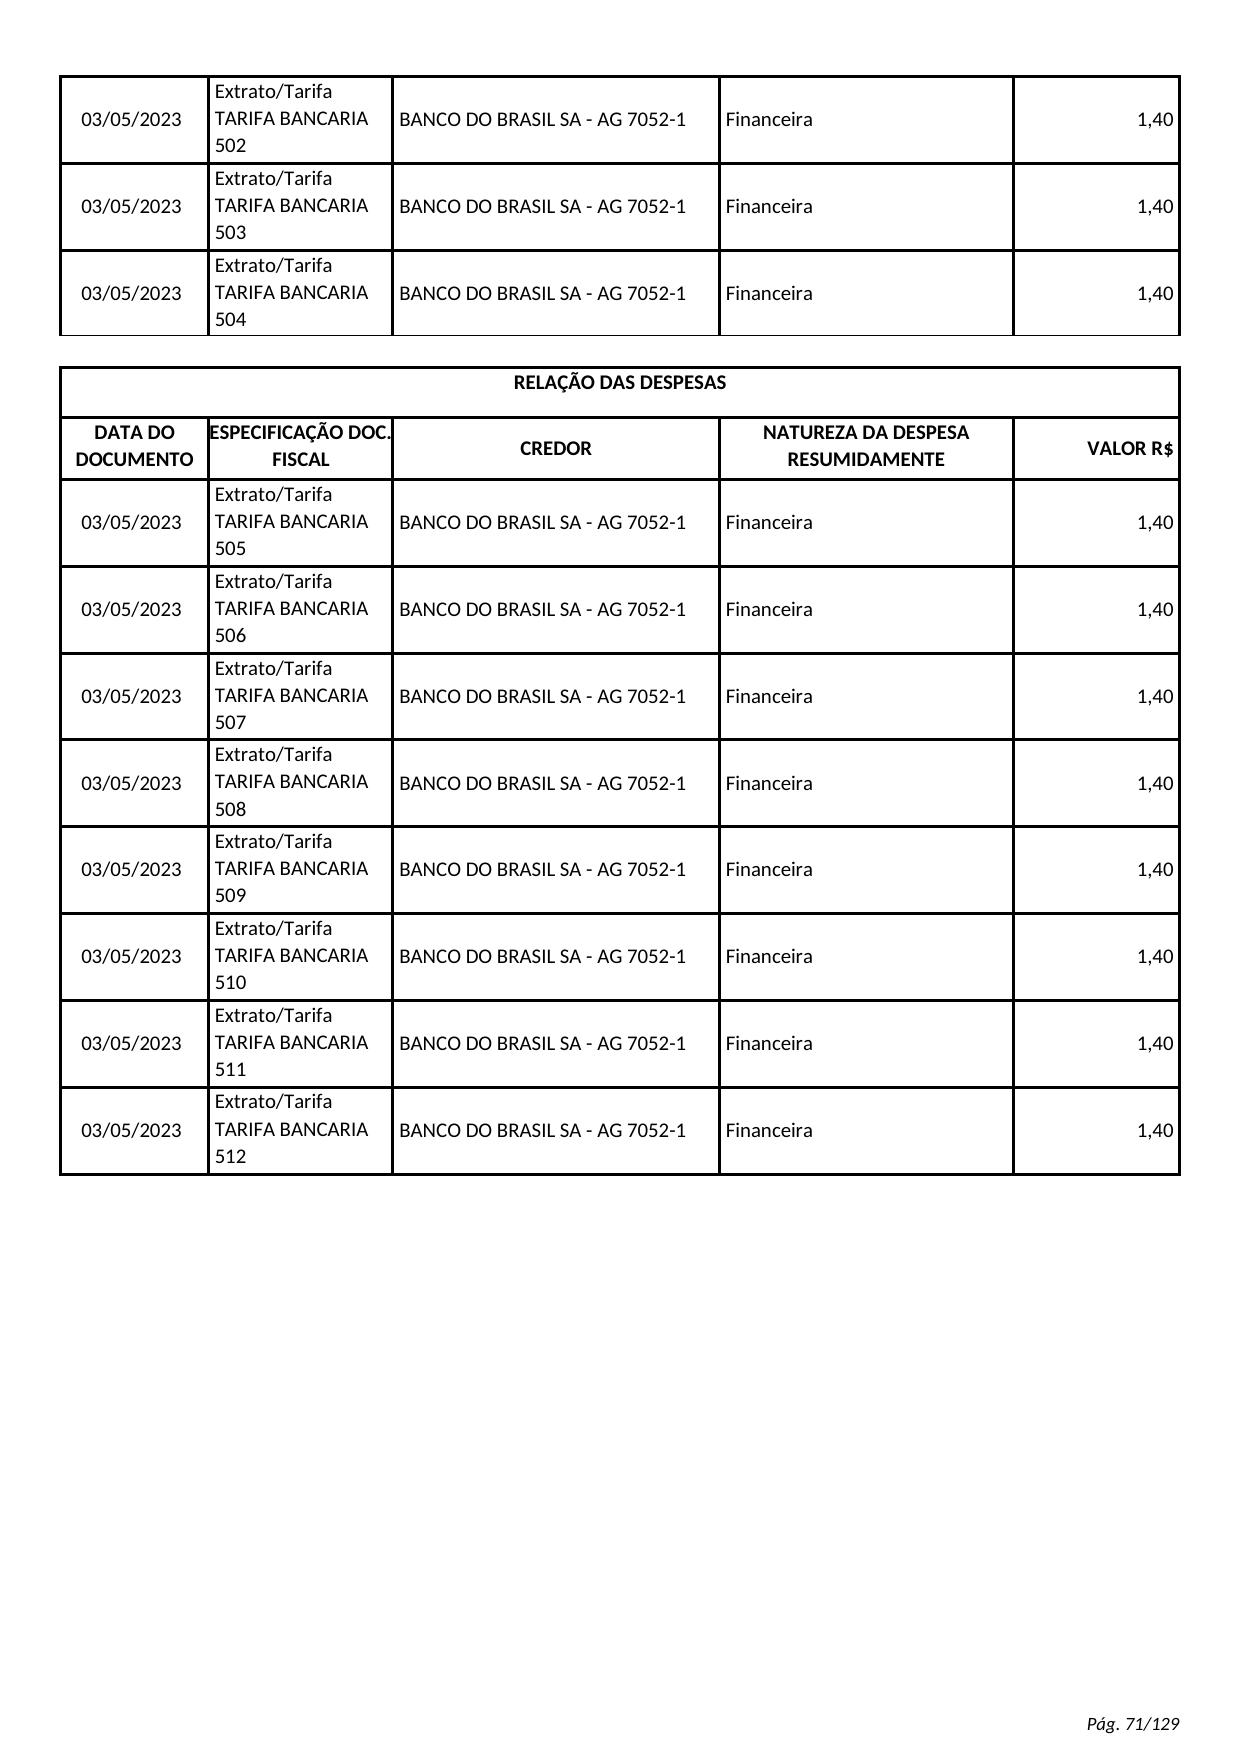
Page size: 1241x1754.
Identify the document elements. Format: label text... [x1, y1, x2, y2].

table_cell BANCO DO BRASIL SA - AG 7052-1 [394, 655, 718, 738]
table_cell Extrato/Tarifa TARIFA BANCARIA 507 [210, 655, 391, 738]
table_cell Extrato/Tarifa TARIFA BANCARIA 502 [210, 78, 391, 162]
table_cell Financeira [721, 741, 1012, 825]
table_cell Financeira [721, 481, 1012, 565]
table_cell BANCO DO BRASIL SA - AG 7052-1 [394, 165, 718, 249]
table_cell Financeira [721, 252, 1012, 335]
table_cell BANCO DO BRASIL SA - AG 7052-1 [394, 481, 718, 565]
table_cell Extrato/Tarifa TARIFA BANCARIA 505 [210, 481, 391, 565]
table_cell 03/05/2023 [62, 1089, 207, 1172]
table_cell 1,40 [1015, 78, 1178, 162]
table_cell 1,40 [1015, 655, 1178, 738]
table_cell Financeira [721, 568, 1012, 652]
table_cell 1,40 [1015, 915, 1178, 999]
table_cell 03/05/2023 [62, 1002, 207, 1086]
table_cell Financeira [721, 1002, 1012, 1086]
table_cell 1,40 [1015, 481, 1178, 565]
table_cell BANCO DO BRASIL SA - AG 7052-1 [394, 741, 718, 825]
table_cell VALOR R$ [1015, 419, 1178, 478]
table_cell Extrato/Tarifa TARIFA BANCARIA 512 [210, 1089, 391, 1172]
table_cell 03/05/2023 [62, 252, 207, 335]
table_cell Financeira [721, 1089, 1012, 1172]
table_cell Extrato/Tarifa TARIFA BANCARIA 506 [210, 568, 391, 652]
table_header RELAÇÃO DAS DESPESAS [62, 369, 1013, 416]
table_cell BANCO DO BRASIL SA - AG 7052-1 [394, 252, 718, 335]
table_cell Financeira [721, 655, 1012, 738]
table_cell Extrato/Tarifa TARIFA BANCARIA 509 [210, 828, 391, 912]
table_cell BANCO DO BRASIL SA - AG 7052-1 [394, 915, 718, 999]
table_cell 03/05/2023 [62, 655, 207, 738]
table_cell 1,40 [1015, 252, 1178, 335]
table_cell BANCO DO BRASIL SA - AG 7052-1 [394, 828, 718, 912]
table_cell BANCO DO BRASIL SA - AG 7052-1 [394, 1002, 718, 1086]
table_cell 03/05/2023 [62, 481, 207, 565]
table_cell 1,40 [1015, 568, 1178, 652]
table_cell BANCO DO BRASIL SA - AG 7052-1 [394, 1089, 718, 1172]
table_cell Extrato/Tarifa TARIFA BANCARIA 508 [210, 741, 391, 825]
table_cell 03/05/2023 [62, 165, 207, 249]
table_cell ESPECIFICAÇÃO DOC. FISCAL [210, 419, 391, 478]
table_cell Financeira [721, 828, 1012, 912]
table_cell 1,40 [1015, 1002, 1178, 1086]
table_cell 03/05/2023 [62, 78, 207, 162]
table_cell Extrato/Tarifa TARIFA BANCARIA 510 [210, 915, 391, 999]
table_cell BANCO DO BRASIL SA - AG 7052-1 [394, 568, 718, 652]
table_cell 1,40 [1015, 828, 1178, 912]
table_cell NATUREZA DA DESPESA RESUMIDAMENTE [721, 419, 1012, 478]
table_cell 1,40 [1015, 1089, 1178, 1172]
table_cell CREDOR [394, 419, 718, 478]
table_cell 03/05/2023 [62, 915, 207, 999]
table_cell 03/05/2023 [62, 828, 207, 912]
table_header [1013, 369, 1178, 416]
table_cell BANCO DO BRASIL SA - AG 7052-1 [394, 78, 718, 162]
table_cell Financeira [721, 78, 1012, 162]
table_cell 03/05/2023 [62, 568, 207, 652]
table_cell 1,40 [1015, 741, 1178, 825]
table_cell Extrato/Tarifa TARIFA BANCARIA 504 [210, 252, 391, 335]
table_cell 1,40 [1015, 165, 1178, 249]
table_cell DATA DO DOCUMENTO [62, 419, 207, 478]
table_cell Extrato/Tarifa TARIFA BANCARIA 511 [210, 1002, 391, 1086]
table_cell Financeira [721, 165, 1012, 249]
table_cell 03/05/2023 [62, 741, 207, 825]
table_cell Financeira [721, 915, 1012, 999]
table_cell Extrato/Tarifa TARIFA BANCARIA 503 [210, 165, 391, 249]
